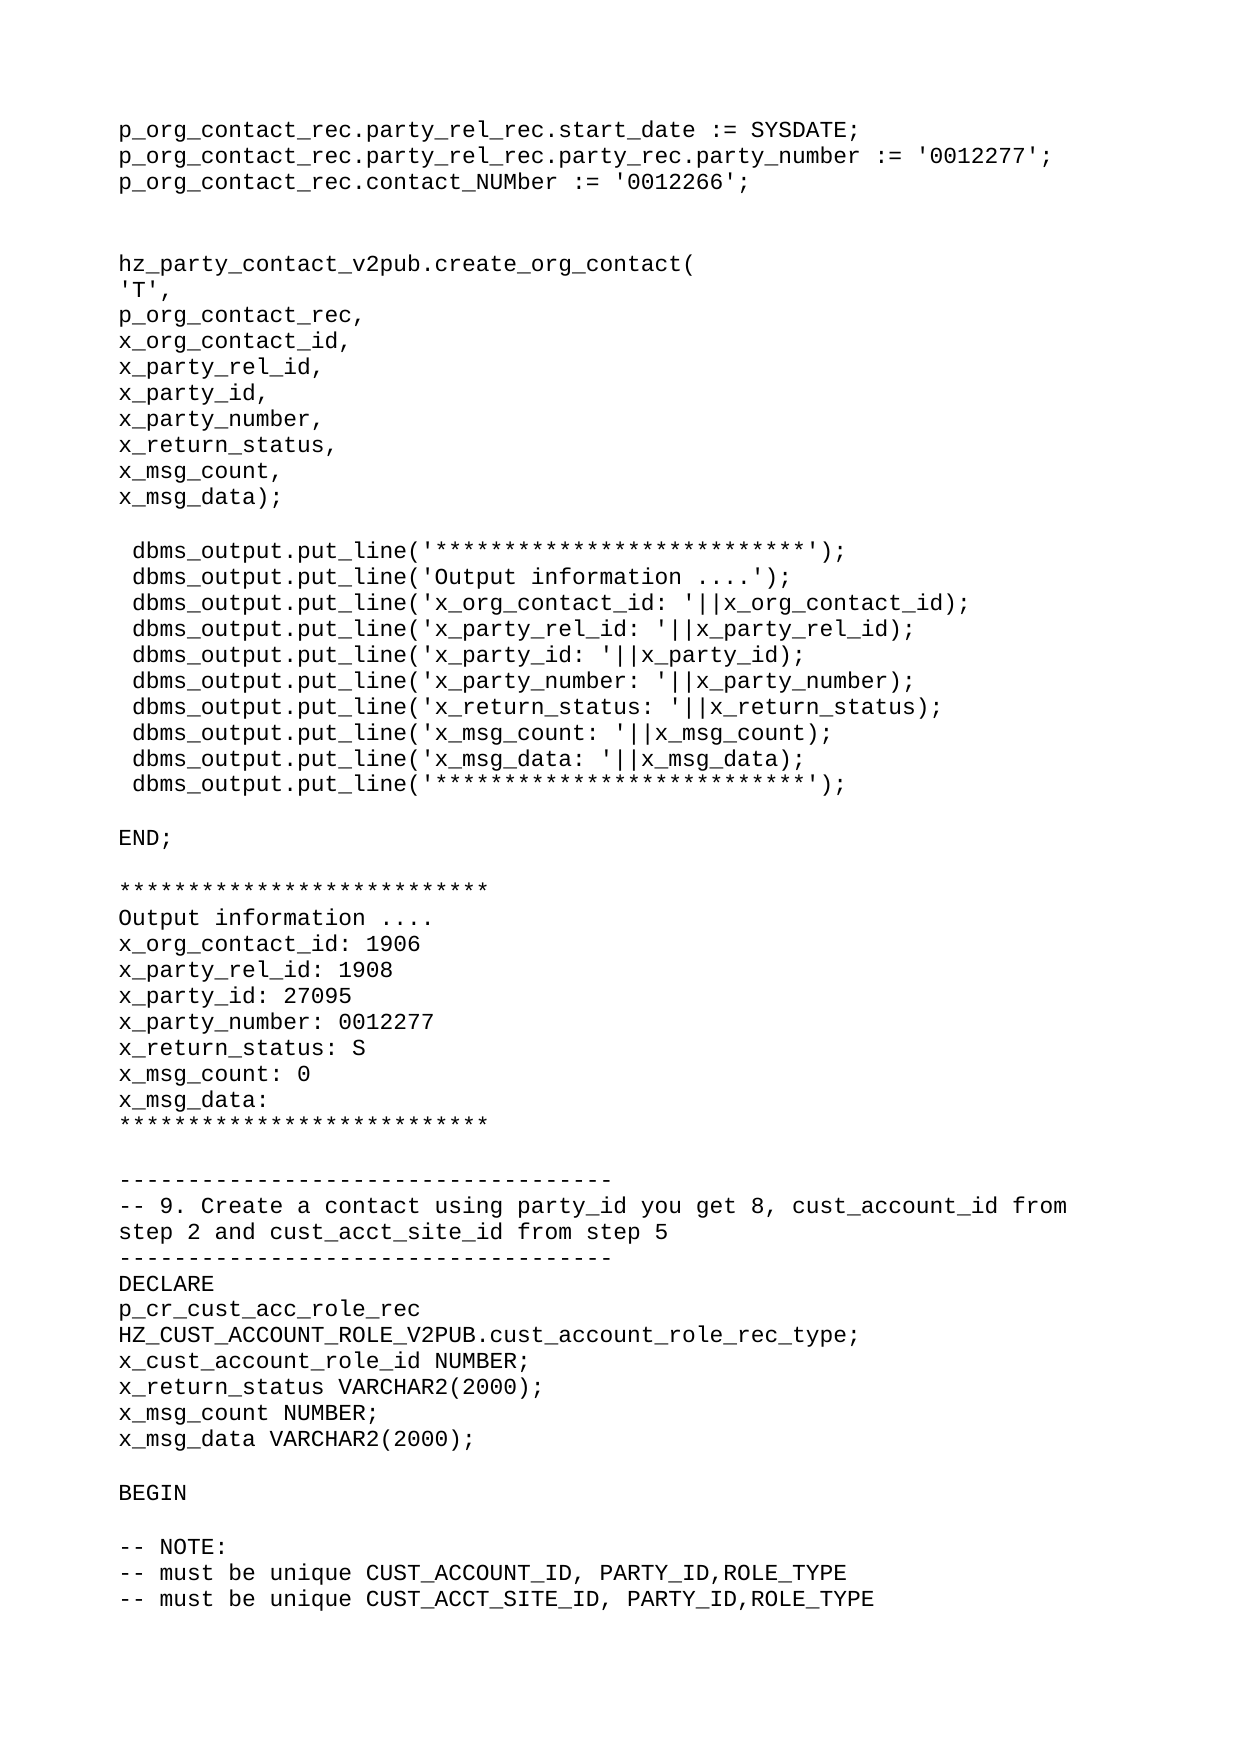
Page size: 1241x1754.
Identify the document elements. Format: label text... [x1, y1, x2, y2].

text x_return_status, [118, 433, 1122, 459]
text p_cr_cust_acc_role_rec HZ_CUST_ACCOUNT_ROLE_V2PUB.cust_account_role_rec_type; [118, 1298, 1122, 1350]
text x_return_status VARCHAR2(2000); [118, 1376, 1122, 1402]
text dbms_output.put_line('x_party_rel_id: '||x_party_rel_id); [118, 617, 1122, 643]
text dbms_output.put_line('***************************'); [118, 773, 1122, 799]
text x_party_id, [118, 382, 1122, 408]
text ------------------------------------ [118, 1168, 1122, 1194]
text *************************** [118, 881, 1122, 907]
text p_org_contact_rec.contact_NUMber := '0012266'; [118, 170, 1122, 196]
text x_msg_count NUMBER; [118, 1402, 1122, 1427]
text -- must be unique CUST_ACCT_SITE_ID, PARTY_ID,ROLE_TYPE [118, 1587, 1122, 1613]
text x_org_contact_id, [118, 330, 1122, 356]
text x_msg_data VARCHAR2(2000); [118, 1427, 1122, 1453]
text p_org_contact_rec.party_rel_rec.start_date := SYSDATE; [118, 118, 1122, 144]
text x_party_number, [118, 408, 1122, 433]
text BEGIN [118, 1481, 1122, 1507]
text -- must be unique CUST_ACCOUNT_ID, PARTY_ID,ROLE_TYPE [118, 1561, 1122, 1587]
text p_org_contact_rec, [118, 304, 1122, 330]
text dbms_output.put_line('x_msg_count: '||x_msg_count); [118, 721, 1122, 747]
text *************************** [118, 1114, 1122, 1140]
text -- NOTE: [118, 1535, 1122, 1561]
text dbms_output.put_line('x_msg_data: '||x_msg_data); [118, 747, 1122, 773]
text dbms_output.put_line('x_party_id: '||x_party_id); [118, 643, 1122, 669]
text x_msg_count, [118, 459, 1122, 485]
text x_party_rel_id: 1908 [118, 958, 1122, 984]
text -- 9. Create a contact using party_id you get 8, cust_account_id from step 2 and cust_acct_site_id from step 5 [118, 1194, 1122, 1246]
text dbms_output.put_line('x_org_contact_id: '||x_org_contact_id); [118, 591, 1122, 617]
text x_org_contact_id: 1906 [118, 933, 1122, 958]
text x_cust_account_role_id NUMBER; [118, 1350, 1122, 1376]
text x_return_status: S [118, 1036, 1122, 1062]
text x_msg_data); [118, 485, 1122, 511]
text END; [118, 827, 1122, 853]
text DECLARE [118, 1272, 1122, 1298]
text x_msg_count: 0 [118, 1062, 1122, 1088]
text hz_party_contact_v2pub.create_org_contact( [118, 252, 1122, 278]
text dbms_output.put_line('Output information ....'); [118, 565, 1122, 591]
text 'T', [118, 278, 1122, 304]
text x_party_id: 27095 [118, 984, 1122, 1010]
text x_msg_data: [118, 1088, 1122, 1114]
text dbms_output.put_line('***************************'); [118, 539, 1122, 565]
text x_party_number: 0012277 [118, 1010, 1122, 1036]
text Output information .... [118, 907, 1122, 933]
text dbms_output.put_line('x_return_status: '||x_return_status); [118, 695, 1122, 721]
text ------------------------------------ [118, 1246, 1122, 1272]
text dbms_output.put_line('x_party_number: '||x_party_number); [118, 669, 1122, 695]
text x_party_rel_id, [118, 356, 1122, 382]
text p_org_contact_rec.party_rel_rec.party_rec.party_number := '0012277'; [118, 144, 1122, 170]
